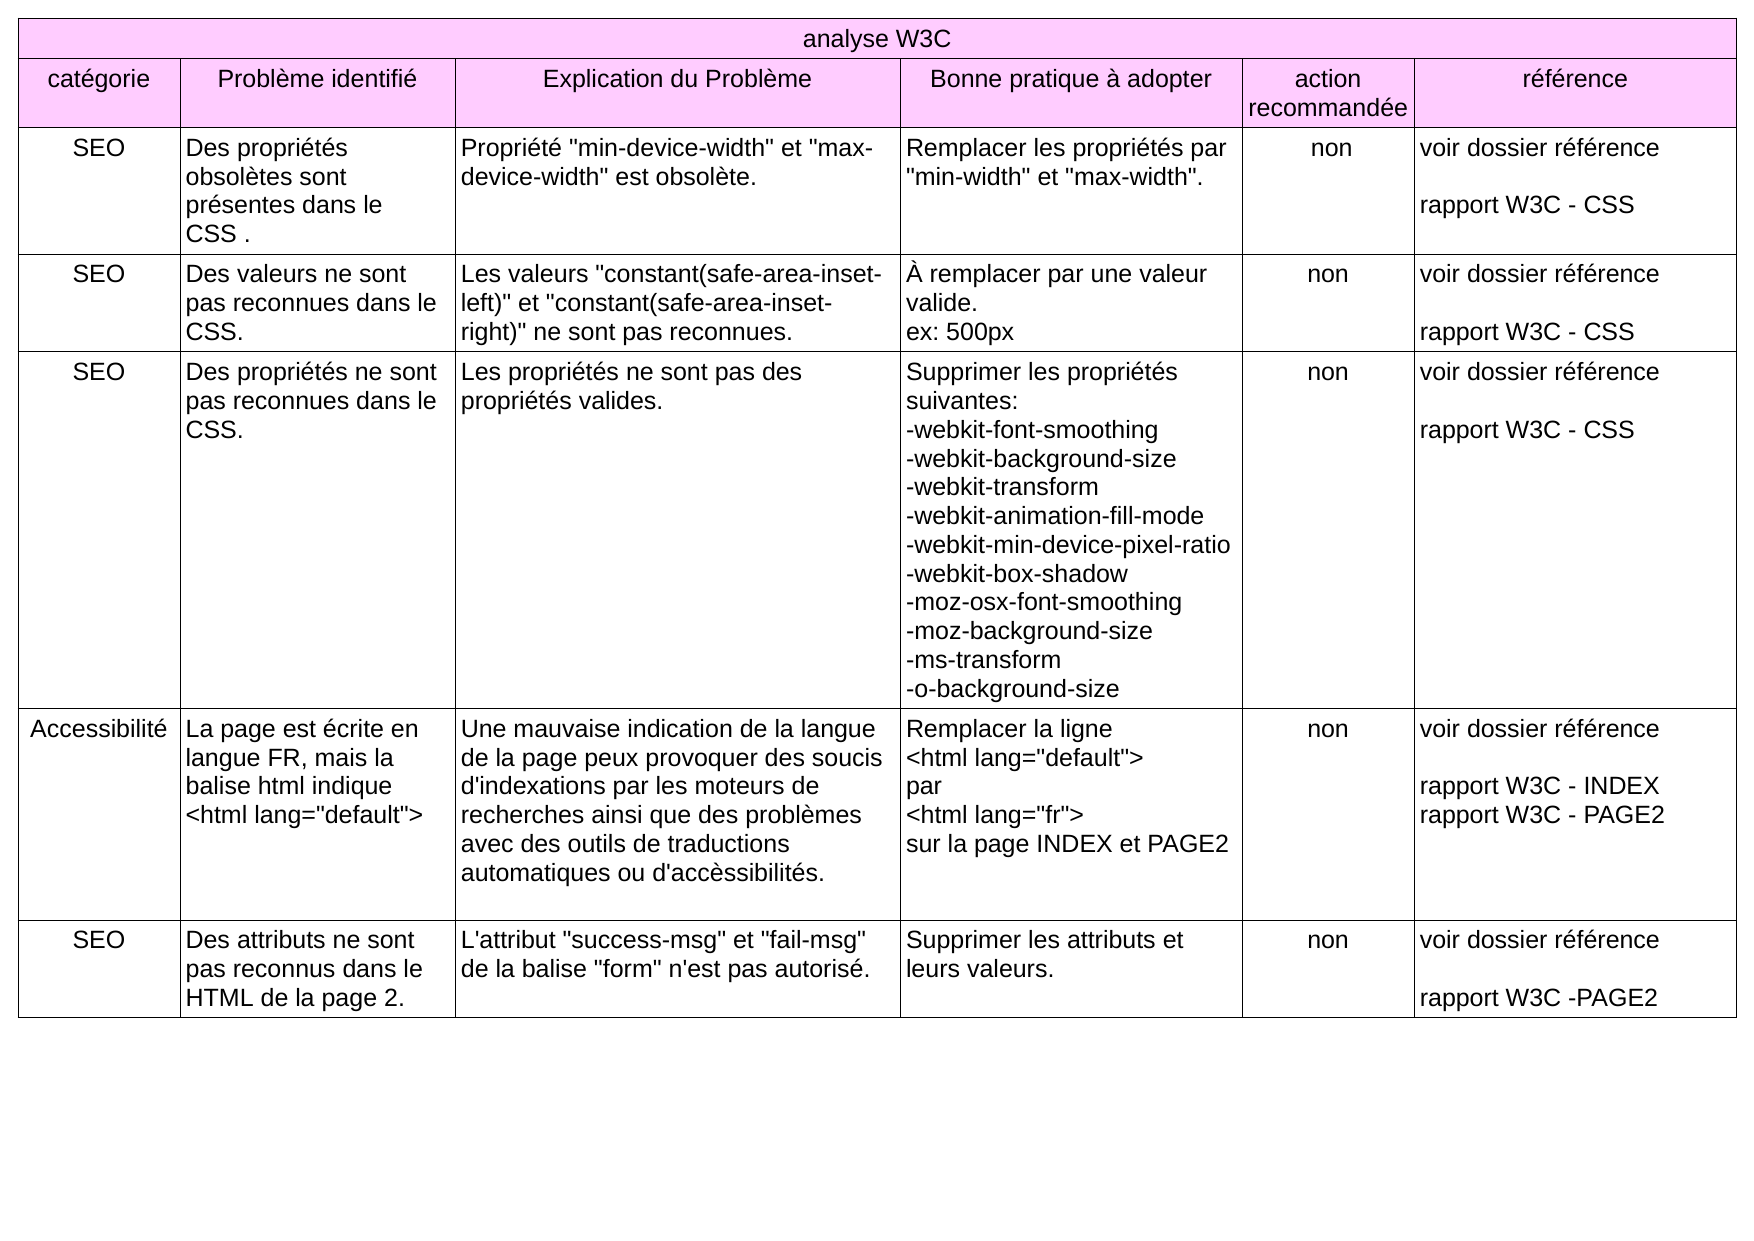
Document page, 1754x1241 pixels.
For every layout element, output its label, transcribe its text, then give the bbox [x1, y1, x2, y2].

table_cell [1414, 1018, 1736, 1216]
table_cell Des propriétés obsolètes sont présentes dans le CSS . [181, 128, 455, 254]
table_cell Supprimer les propriétés suivantes: -webkit-font-smoothing -webkit-background-size -webkit-transform -webkit-animation-fill-mode -webkit-min-device-pixel-ratio -webkit-box-shadow -moz-osx-font-smoothing -moz-background-size -ms-transform -o-background-size [901, 352, 1242, 708]
table_cell L'attribut "success-msg" et "fail-msg" de la balise "form" n'est pas autorisé. [456, 921, 900, 1017]
table_cell non [1243, 128, 1414, 254]
table_cell À remplacer par une valeur valide. ex: 500px [901, 255, 1242, 351]
table_cell Remplacer la ligne <html lang="default"> par <html lang="fr"> sur la page INDEX et PAGE2 [901, 709, 1242, 919]
table_cell SEO [19, 352, 180, 708]
table_cell Accessibilité [19, 709, 180, 919]
table_cell voir dossier référence rapport W3C - CSS [1415, 128, 1736, 254]
table_cell Problème identifié [181, 59, 455, 127]
table_cell SEO [19, 921, 180, 1017]
table_cell [900, 1018, 1242, 1216]
table_cell Des attributs ne sont pas reconnus dans le HTML de la page 2. [181, 921, 455, 1017]
table_cell référence [1415, 59, 1736, 127]
table_cell Les valeurs "constant(safe-area-inset-left)" et "constant(safe-area-inset-right)" ne sont pas reconnues. [456, 255, 900, 351]
table_cell [180, 1018, 455, 1216]
table_cell voir dossier référence rapport W3C - CSS [1415, 255, 1736, 351]
table_header analyse W3C [19, 19, 1736, 58]
table_cell catégorie [19, 59, 180, 127]
table_cell Des propriétés ne sont pas reconnues dans le CSS. [181, 352, 455, 708]
table_cell non [1243, 352, 1414, 708]
table_cell [455, 1018, 900, 1216]
table_cell Bonne pratique à adopter [901, 59, 1242, 127]
table_cell La page est écrite en langue FR, mais la balise html indique <html lang="default"> [181, 709, 455, 919]
table_cell action recommandée [1243, 59, 1414, 127]
table_cell voir dossier référence rapport W3C - INDEX rapport W3C - PAGE2 [1415, 709, 1736, 919]
table_cell voir dossier référence rapport W3C - CSS [1415, 352, 1736, 708]
table_cell Propriété "min-device-width" et "max-device-width" est obsolète. [456, 128, 900, 254]
table_cell non [1243, 921, 1414, 1017]
table_cell Supprimer les attributs et leurs valeurs. [901, 921, 1242, 1017]
table_cell voir dossier référence rapport W3C -PAGE2 [1415, 921, 1736, 1017]
table_cell Les propriétés ne sont pas des propriétés valides. [456, 352, 900, 708]
table_cell SEO [19, 128, 180, 254]
table_cell Remplacer les propriétés par "min-width" et "max-width". [901, 128, 1242, 254]
table_cell Des valeurs ne sont pas reconnues dans le CSS. [181, 255, 455, 351]
table_cell SEO [19, 255, 180, 351]
table_cell Une mauvaise indication de la langue de la page peux provoquer des soucis d'indexations par les moteurs de recherches ainsi que des problèmes avec des outils de traductions automatiques ou d'accèssibilités. [456, 709, 900, 919]
table_cell non [1243, 709, 1414, 919]
table_cell [1242, 1018, 1414, 1216]
table_cell Explication du Problème [456, 59, 900, 127]
table_cell [18, 1018, 180, 1216]
table_cell non [1243, 255, 1414, 351]
